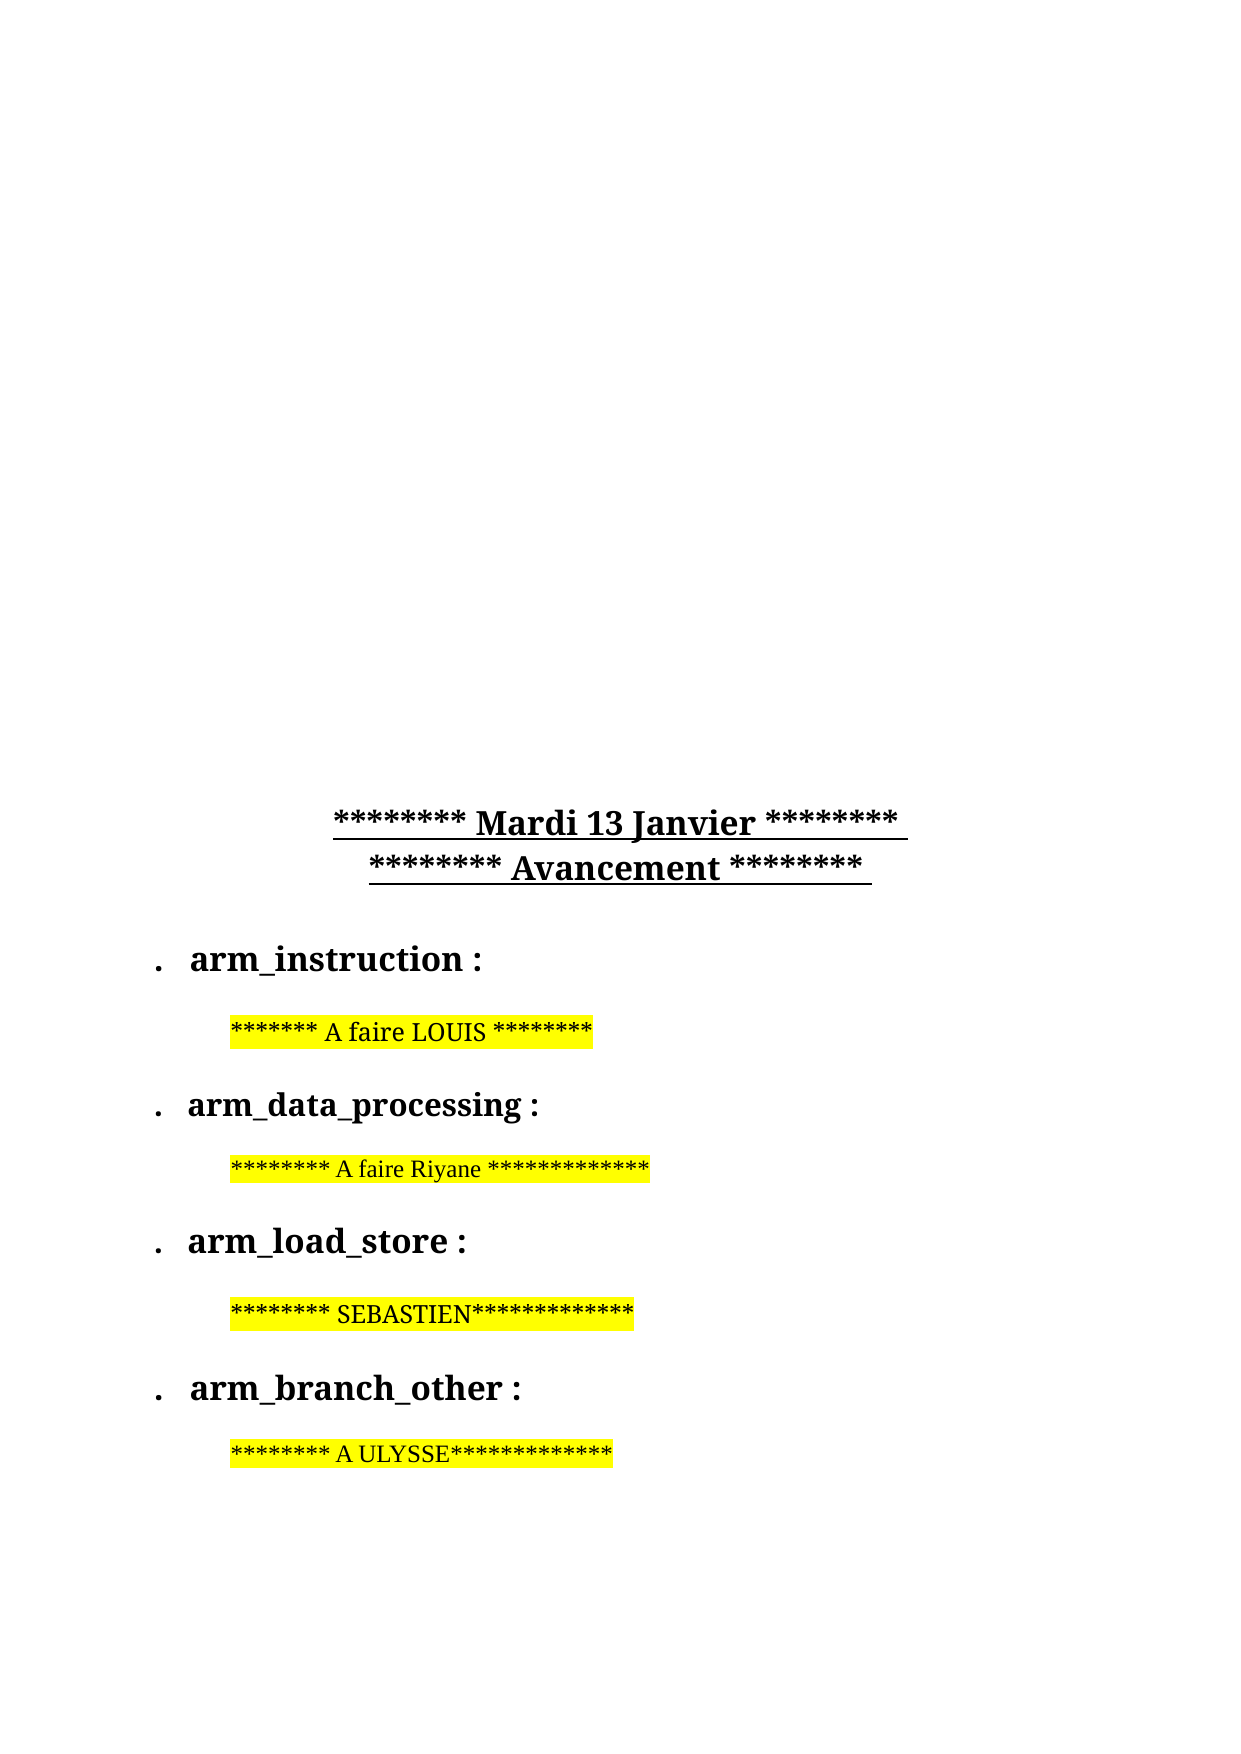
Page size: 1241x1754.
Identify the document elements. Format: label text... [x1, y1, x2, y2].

text . arm_branch_other : [153, 1365, 1122, 1410]
text ******** Mardi 13 Janvier ******** [118, 799, 1122, 845]
text ******* A faire LOUIS ******** [230, 1015, 1122, 1049]
text . arm_data_processing : [153, 1083, 1122, 1126]
text ******** A faire Riyane ************* [230, 1154, 1122, 1183]
text ******** A ULYSSE************* [230, 1439, 1122, 1468]
text ******** Avancement ******** [118, 845, 1122, 890]
text . arm_instruction : [153, 936, 1122, 981]
text ******** SEBASTIEN************* [230, 1297, 1122, 1331]
text . arm_load_store : [153, 1217, 1122, 1263]
